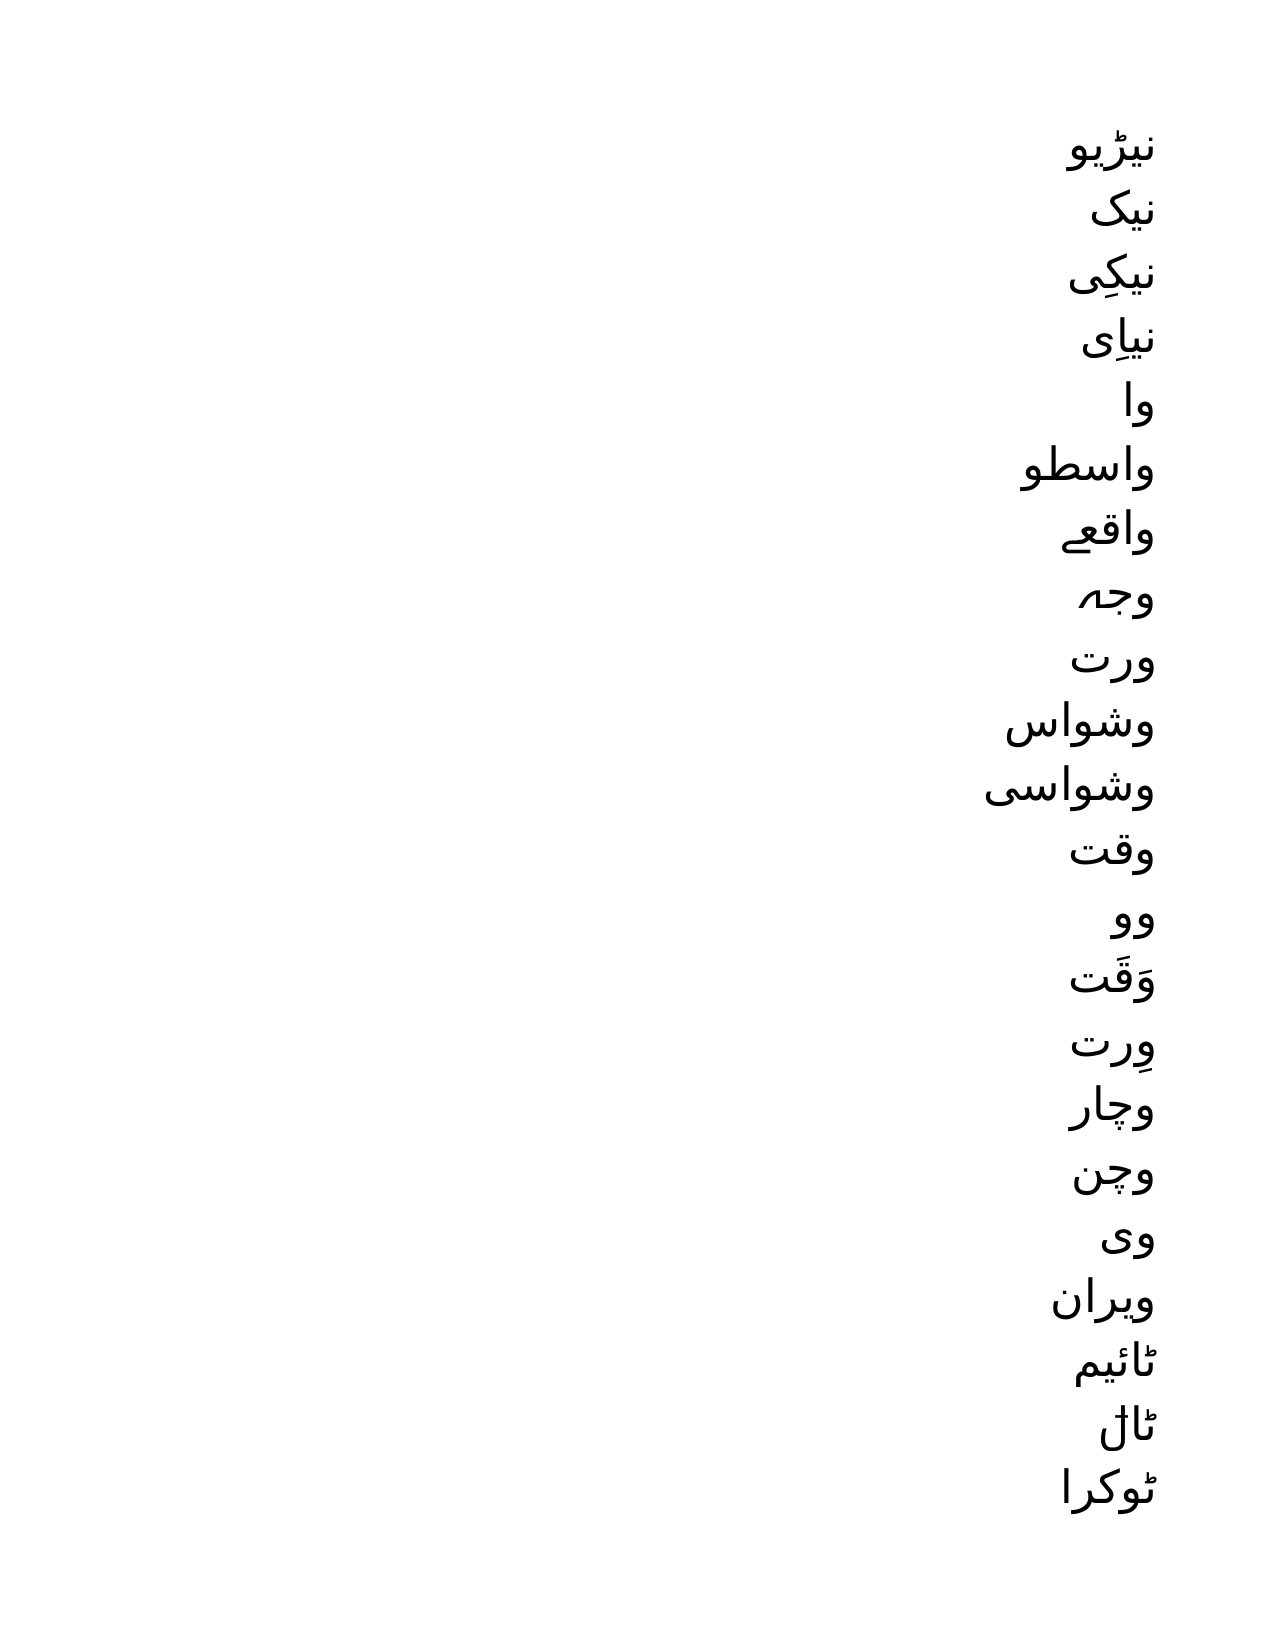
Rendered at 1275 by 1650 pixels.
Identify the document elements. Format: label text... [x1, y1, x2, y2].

text وی [118, 1205, 1157, 1259]
text ٹوکرا [118, 1461, 1157, 1514]
text وقت [118, 822, 1157, 875]
text نیڑیو [118, 118, 1157, 171]
text وچن [118, 1141, 1157, 1195]
text وو [118, 886, 1157, 939]
text وِرت [118, 1013, 1157, 1067]
text نیک [118, 182, 1157, 235]
text نیکِی [118, 246, 1157, 299]
text نی﻿اِی [118, 310, 1157, 363]
text ورت [118, 630, 1157, 683]
text واسطو [118, 438, 1157, 491]
text وشواسی [118, 758, 1157, 811]
text وا [118, 374, 1157, 427]
text وچار [118, 1077, 1157, 1131]
text وجہ [118, 566, 1157, 619]
text ٹاݪ [118, 1397, 1157, 1451]
text ٹائیم [118, 1333, 1157, 1387]
text وشواس [118, 694, 1157, 747]
text واقعے [118, 502, 1157, 555]
text وَقَت [118, 949, 1157, 1003]
text ویران [118, 1269, 1157, 1323]
